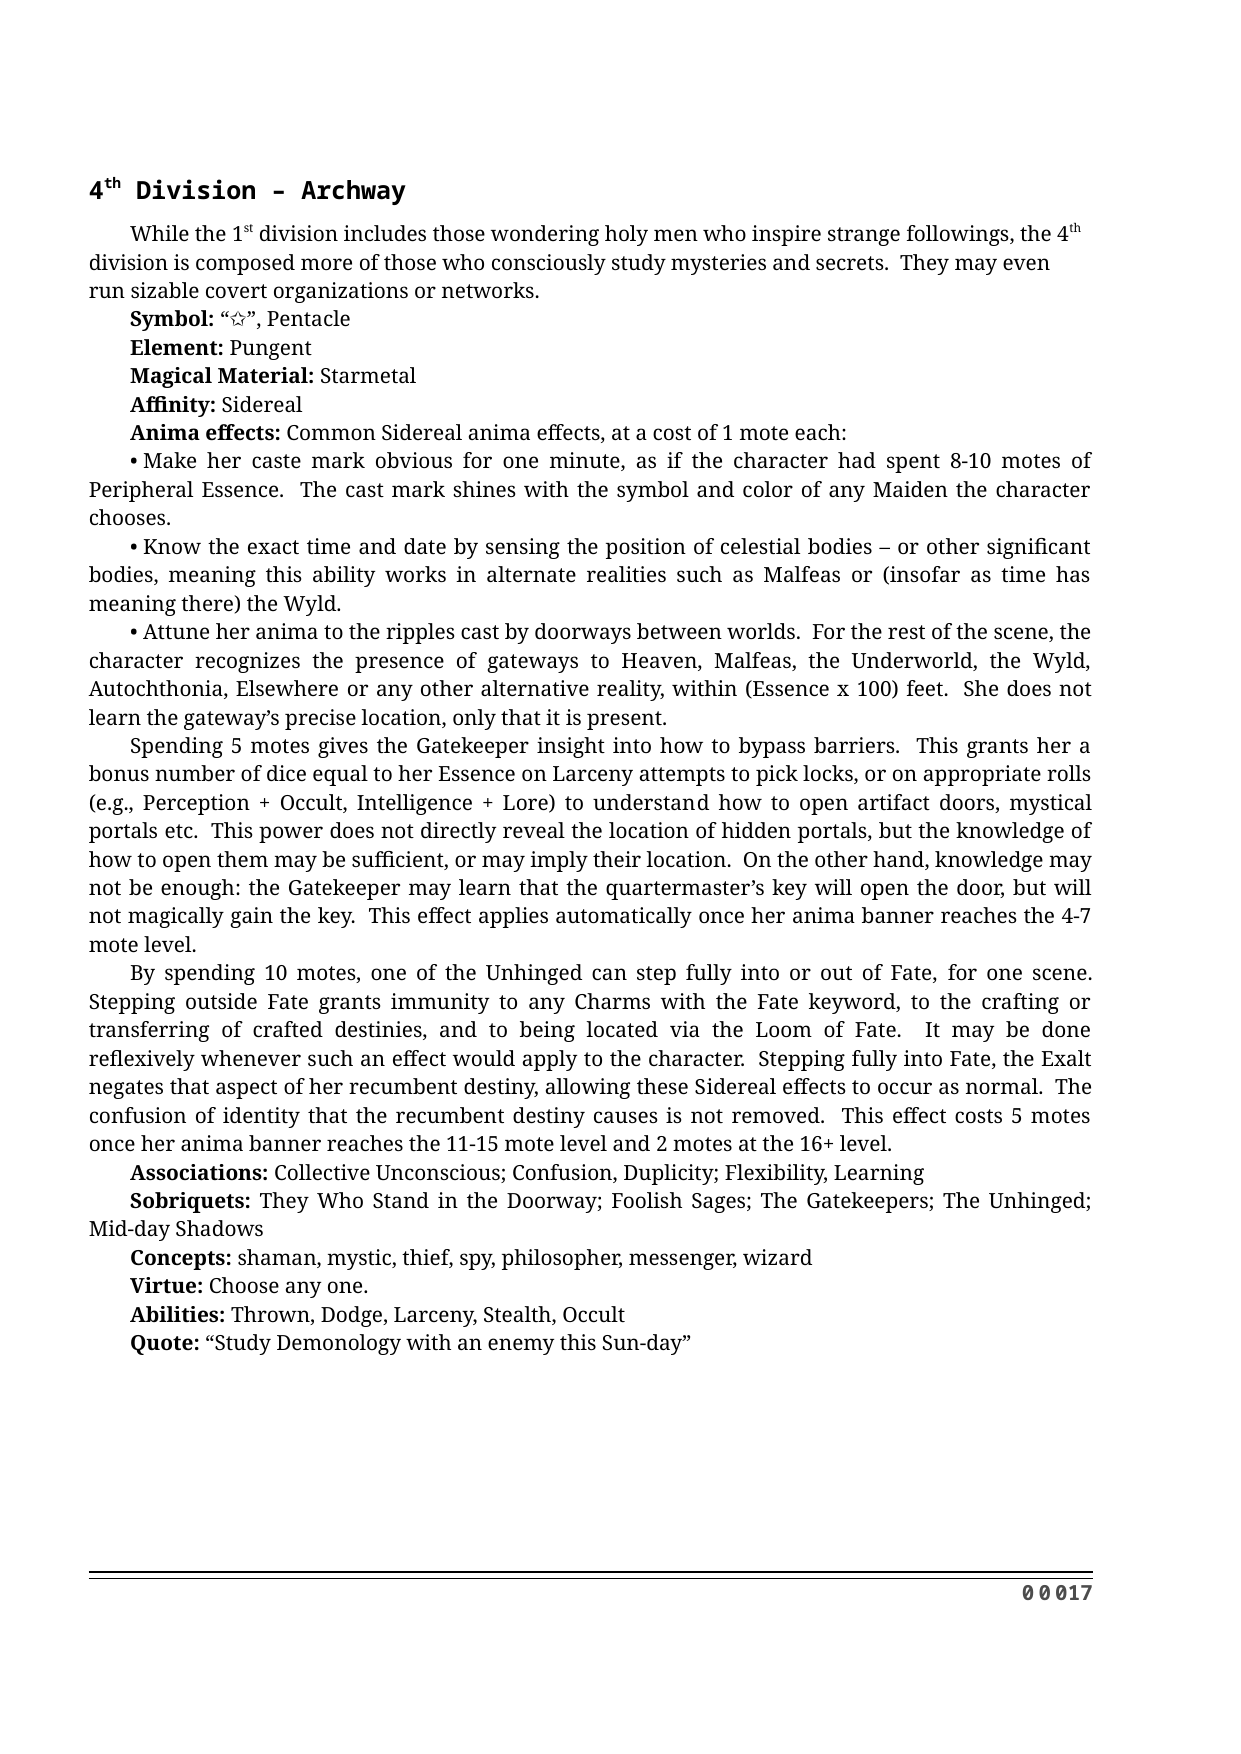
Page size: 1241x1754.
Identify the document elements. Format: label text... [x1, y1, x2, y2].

text Symbol: “✩”, Pentacle [88, 304, 1093, 333]
text By spending 10 motes, one of the Unhinged can step fully into or out of Fate, for one scene. Stepping outside Fate grants immunity to any Charms with the Fate keyword, to the crafting or transferring of crafted destinies, and to being located via the Loom of Fate. It may be done reflexively whenever such an effect would apply to the character. Stepping fully into Fate, the Exalt negates that aspect of her recumbent destiny, allowing these Sidereal effects to occur as normal. The confusion of identity that the recumbent destiny causes is not removed. This effect costs 5 motes once her anima banner reaches the 11-15 mote level and 2 motes at the 16+ level. [88, 958, 1093, 1158]
text Sobriquets: They Who Stand in the Doorway; Foolish Sages; The Gatekeepers; The Unhinged; Mid-day Shadows [88, 1186, 1093, 1243]
text Spending 5 motes gives the Gatekeeper insight into how to bypass barriers. This grants her a bonus number of dice equal to her Essence on Larceny attempts to pick locks, or on appropriate rolls (e.g., Perception + Occult, Intelligence + Lore) to understand how to open artifact doors, mystical portals etc. This power does not directly reveal the location of hidden portals, but the knowledge of how to open them may be sufficient, or may imply their location. On the other hand, knowledge may not be enough: the Gatekeeper may learn that the quartermaster’s key will open the door, but will not magically gain the key. This effect applies automatically once her anima banner reaches the 4-7 mote level. [88, 731, 1093, 958]
list Make her caste mark obvious for one minute, as if the character had spent 8-10 motes of Peripheral Essence. The cast mark shines with the symbol and color of any Maiden the character chooses. [88, 447, 1093, 532]
text Abilities: Thrown, Dodge, Larceny, Stealth, Occult [88, 1300, 1093, 1328]
text While the 1st division includes those wondering holy men who inspire strange followings, the 4th division is composed more of those who consciously study mysteries and secrets. They may even run sizable covert organizations or networks. [88, 219, 1093, 304]
list Know the exact time and date by sensing the position of celestial bodies – or other significant bodies, meaning this ability works in alternate realities such as Malfeas or (insofar as time has meaning there) the Wyld. [88, 532, 1093, 617]
text Anima effects: Common Sidereal anima effects, at a cost of 1 mote each: [88, 418, 1093, 447]
text Magical Material: Starmetal [88, 361, 1093, 390]
text Associations: Collective Unconscious; Confusion, Duplicity; Flexibility, Learning [88, 1158, 1093, 1186]
text Affinity: Sidereal [88, 390, 1093, 418]
text Virtue: Choose any one. [88, 1271, 1093, 1300]
list Attune her anima to the ripples cast by doorways between worlds. For the rest of the scene, the character recognizes the presence of gateways to Heaven, Malfeas, the Underworld, the Wyld, Autochthonia, Elsewhere or any other alternative reality, within (Essence x 100) feet. She does not learn the gateway’s precise location, only that it is present. [88, 617, 1093, 731]
text Element: Pungent [88, 333, 1093, 361]
subtitle 4th Division – Archway [88, 173, 1093, 207]
text Quote: “Study Demonology with an enemy this Sun-day” [88, 1328, 1093, 1357]
text Concepts: shaman, mystic, thief, spy, philosopher, messenger, wizard [88, 1243, 1093, 1271]
